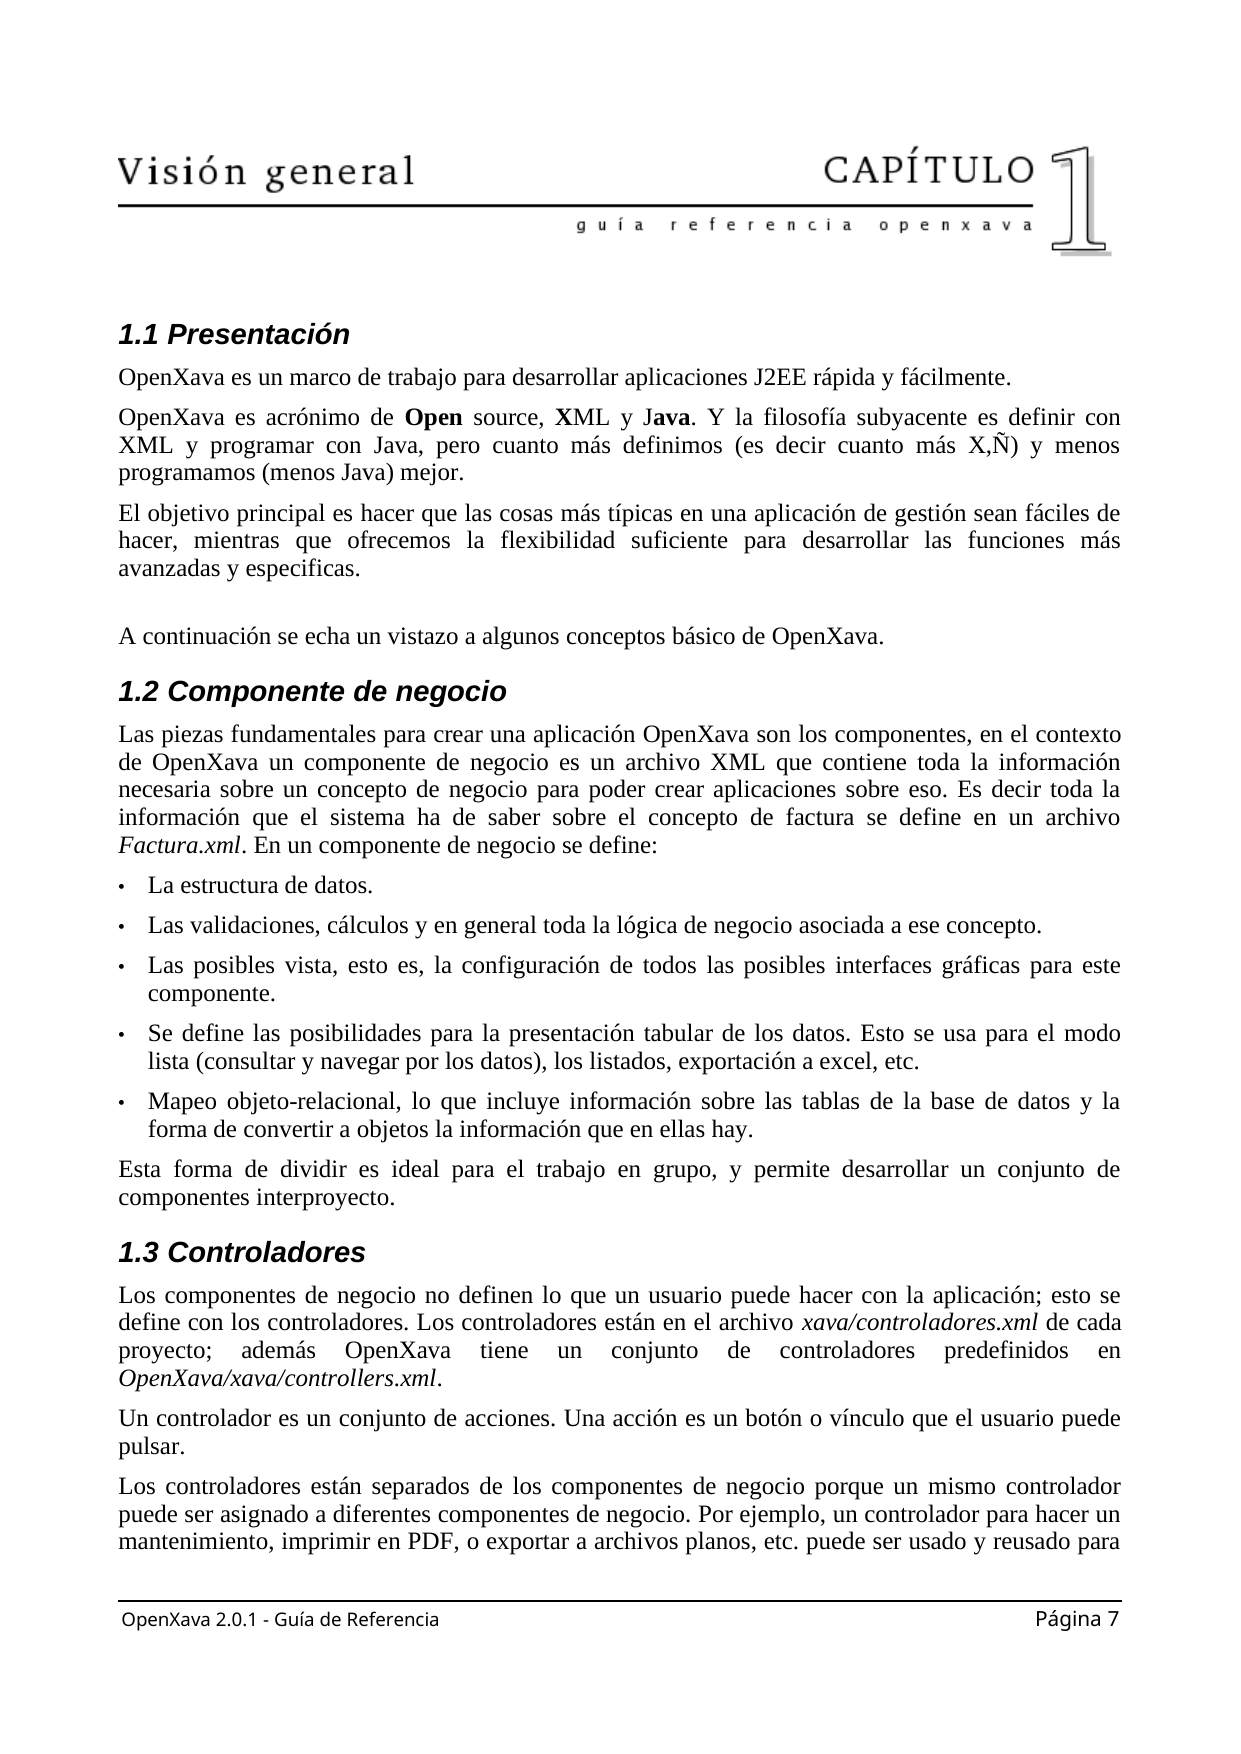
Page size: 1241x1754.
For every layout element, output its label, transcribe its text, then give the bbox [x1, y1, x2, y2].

picture [118, 118, 1122, 288]
text OpenXava es acrónimo de Open source, XML y Java. Y la filosofía subyacente es definir con XML y programar con Java, pero cuanto más definimos (es decir cuanto más X,Ñ) y menos programamos (menos Java) mejor. [118, 403, 1122, 486]
text Un controlador es un conjunto de acciones. Una acción es un botón o vínculo que el usuario puede pulsar. [118, 1404, 1122, 1459]
list Se define las posibilidades para la presentación tabular de los datos. Esto se usa para el modo lista (consultar y navegar por los datos), los listados, exportación a excel, etc. [118, 1019, 1122, 1075]
list Mapeo objeto-relacional, lo que incluye información sobre las tablas de la base de datos y la forma de convertir a objetos la información que en ellas hay. [118, 1087, 1122, 1143]
list La estructura de datos. [118, 871, 1122, 899]
subtitle Presentación [118, 318, 1122, 350]
text OpenXava es un marco de trabajo para desarrollar aplicaciones J2EE rápida y fácilmente. [118, 363, 1122, 391]
subtitle Controladores [118, 1236, 1122, 1268]
text Las piezas fundamentales para crear una aplicación OpenXava son los componentes, en el contexto de OpenXava un componente de negocio es un archivo XML que contiene toda la información necesaria sobre un concepto de negocio para poder crear aplicaciones sobre eso. Es decir toda la información que el sistema ha de saber sobre el concepto de factura se define en un archivo Factura.xml. En un componente de negocio se define: [118, 720, 1122, 858]
list Las posibles vista, esto es, la configuración de todos las posibles interfaces gráficas para este componente. [118, 951, 1122, 1007]
text Los controladores están separados de los componentes de negocio porque un mismo controlador puede ser asignado a diferentes componentes de negocio. Por ejemplo, un controlador para hacer un mantenimiento, imprimir en PDF, o exportar a archivos planos, etc. puede ser usado y reusado para [118, 1472, 1122, 1555]
subtitle Componente de negocio [118, 675, 1122, 707]
text Los componentes de negocio no definen lo que un usuario puede hacer con la aplicación; esto se define con los controladores. Los controladores están en el archivo xava/controladores.xml de cada proyecto; además OpenXava tiene un conjunto de controladores predefinidos en OpenXava/xava/controllers.xml. [118, 1281, 1122, 1392]
text A continuación se echa un vistazo a algunos conceptos básico de OpenXava. [118, 622, 1122, 650]
list Las validaciones, cálculos y en general toda la lógica de negocio asociada a ese concepto. [118, 911, 1122, 939]
text El objetivo principal es hacer que las cosas más típicas en una aplicación de gestión sean fáciles de hacer, mientras que ofrecemos la flexibilidad suficiente para desarrollar las funciones más avanzadas y especificas. [118, 499, 1122, 582]
text Esta forma de dividir es ideal para el trabajo en grupo, y permite desarrollar un conjunto de componentes interproyecto. [118, 1155, 1122, 1211]
subtitle Visión general [118, 288, 1122, 293]
